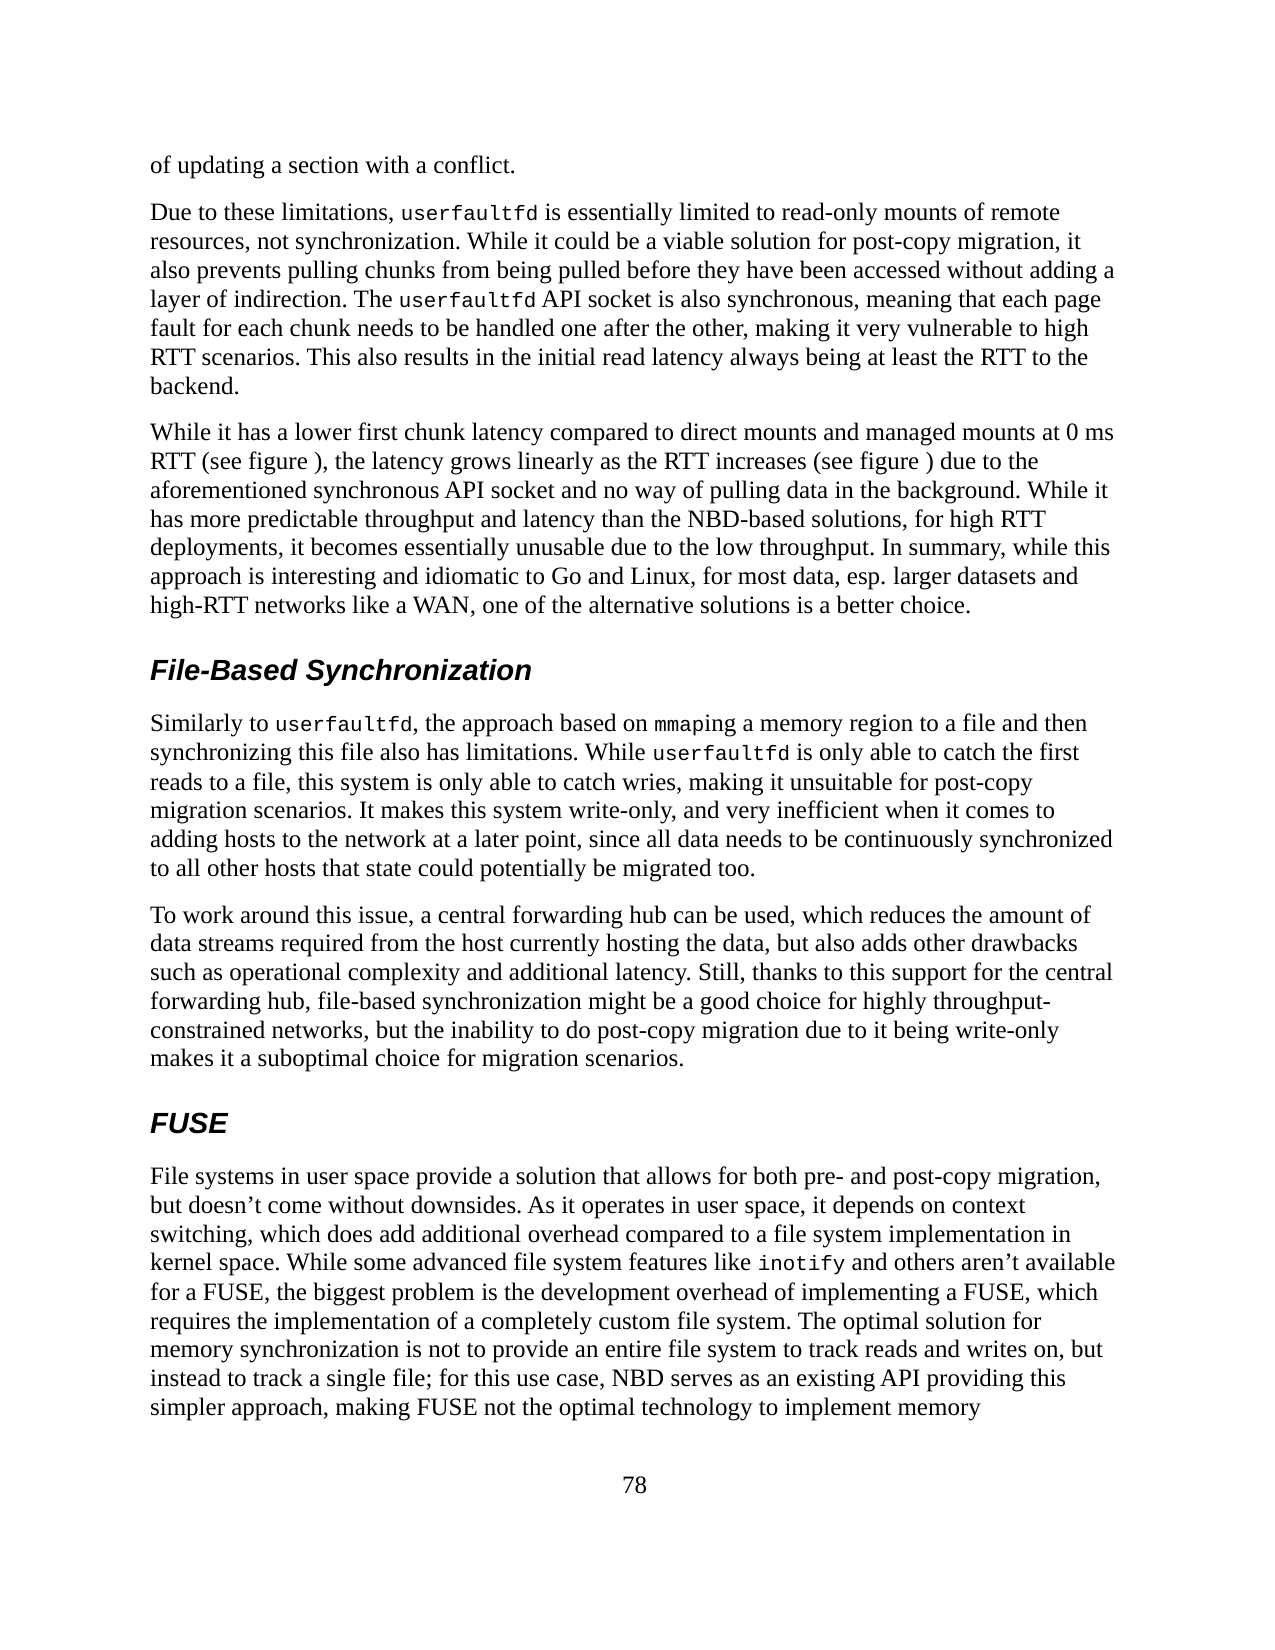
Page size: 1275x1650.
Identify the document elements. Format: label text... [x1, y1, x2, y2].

text File systems in user space provide a solution that allows for both pre- and post-copy migration, but doesn’t come without downsides. As it operates in user space, it depends on context switching, which does add additional overhead compared to a file system implementation in kernel space. While some advanced file system features like inotify and others aren’t available for a FUSE, the biggest problem is the development overhead of implementing a FUSE, which requires the implementation of a completely custom file system. The optimal solution for memory synchronization is not to provide an entire file system to track reads and writes on, but instead to track a single file; for this use case, NBD serves as an existing API providing this simpler approach, making FUSE not the optimal technology to implement memory [150, 1161, 1125, 1421]
subtitle FUSE [150, 1106, 1125, 1140]
subtitle File-Based Synchronization [150, 653, 1125, 686]
text While it has a lower first chunk latency compared to direct mounts and managed mounts at 0 ms RTT (see figure ), the latency grows linearly as the RTT increases (see figure ) due to the aforementioned synchronous API socket and no way of pulling data in the background. While it has more predictable throughput and latency than the NBD-based solutions, for high RTT deployments, it becomes essentially unusable due to the low throughput. In summary, while this approach is interesting and idiomatic to Go and Linux, for most data, esp. larger datasets and high-RTT networks like a WAN, one of the alternative solutions is a better choice. [150, 417, 1125, 619]
text To work around this issue, a central forwarding hub can be used, which reduces the amount of data streams required from the host currently hosting the data, but also adds other drawbacks such as operational complexity and additional latency. Still, thanks to this support for the central forwarding hub, file-based synchronization might be a good choice for highly throughput-constrained networks, but the inability to do post-copy migration due to it being write-only makes it a suboptimal choice for migration scenarios. [150, 900, 1125, 1072]
text Similarly to userfaultfd, the approach based on mmaping a memory region to a file and then synchronizing this file also has limitations. While userfaultfd is only able to catch the first reads to a file, this system is only able to catch wries, making it unsuitable for post-copy migration scenarios. It makes this system write-only, and very inefficient when it comes to adding hosts to the network at a later point, since all data needs to be continuously synchronized to all other hosts that state could potentially be migrated too. [150, 708, 1125, 882]
text Due to these limitations, userfaultfd is essentially limited to read-only mounts of remote resources, not synchronization. While it could be a viable solution for post-copy migration, it also prevents pulling chunks from being pulled before they have been accessed without adding a layer of indirection. The userfaultfd API socket is also synchronous, meaning that each page fault for each chunk needs to be handled one after the other, making it very vulnerable to high RTT scenarios. This also results in the initial read latency always being at least the RTT to the backend. [150, 197, 1125, 399]
text of updating a section with a conflict. [150, 150, 1125, 179]
